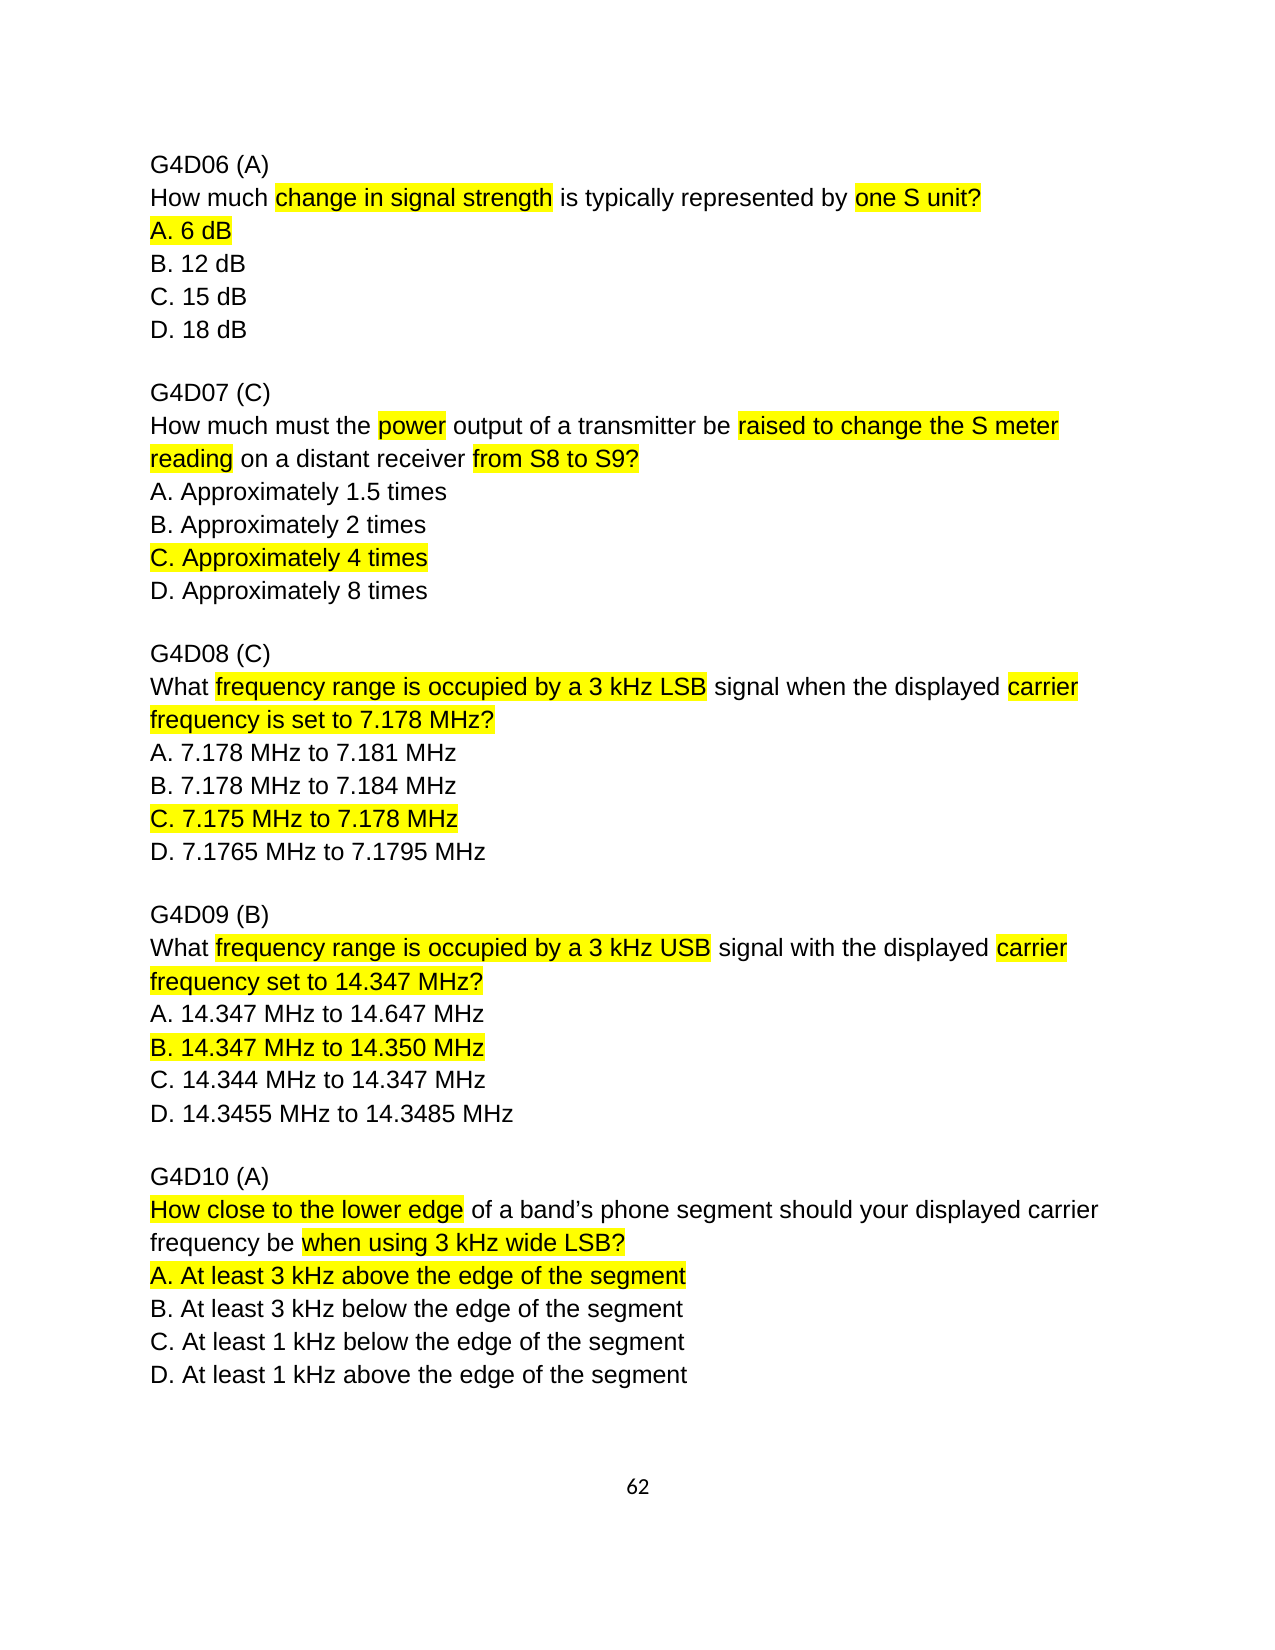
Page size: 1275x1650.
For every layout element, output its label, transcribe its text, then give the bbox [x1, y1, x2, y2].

text G4D10 (A) How close to the lower edge of a band’s phone segment should your displayed carrier frequency be when using 3 kHz wide LSB? A. At least 3 kHz above the edge of the segment B. At least 3 kHz below the edge of the segment C. At least 1 kHz below the edge of the segment D. At least 1 kHz above the edge of the segment [150, 1162, 1125, 1388]
text G4D09 (B) What frequency range is occupied by a 3 kHz USB signal with the displayed carrier frequency set to 14.347 MHz? A. 14.347 MHz to 14.647 MHz B. 14.347 MHz to 14.350 MHz C. 14.344 MHz to 14.347 MHz D. 14.3455 MHz to 14.3485 MHz [150, 900, 1125, 1127]
text G4D07 (C) How much must the power output of a transmitter be raised to change the S meter reading on a distant receiver from S8 to S9? A. Approximately 1.5 times B. Approximately 2 times C. Approximately 4 times D. Approximately 8 times [150, 378, 1125, 605]
text G4D06 (A) How much change in signal strength is typically represented by one S unit? A. 6 dB B. 12 dB C. 15 dB D. 18 dB [150, 150, 1125, 344]
text G4D08 (C) What frequency range is occupied by a 3 kHz LSB signal when the displayed carrier frequency is set to 7.178 MHz? A. 7.178 MHz to 7.181 MHz B. 7.178 MHz to 7.184 MHz C. 7.175 MHz to 7.178 MHz D. 7.1765 MHz to 7.1795 MHz [150, 639, 1125, 866]
